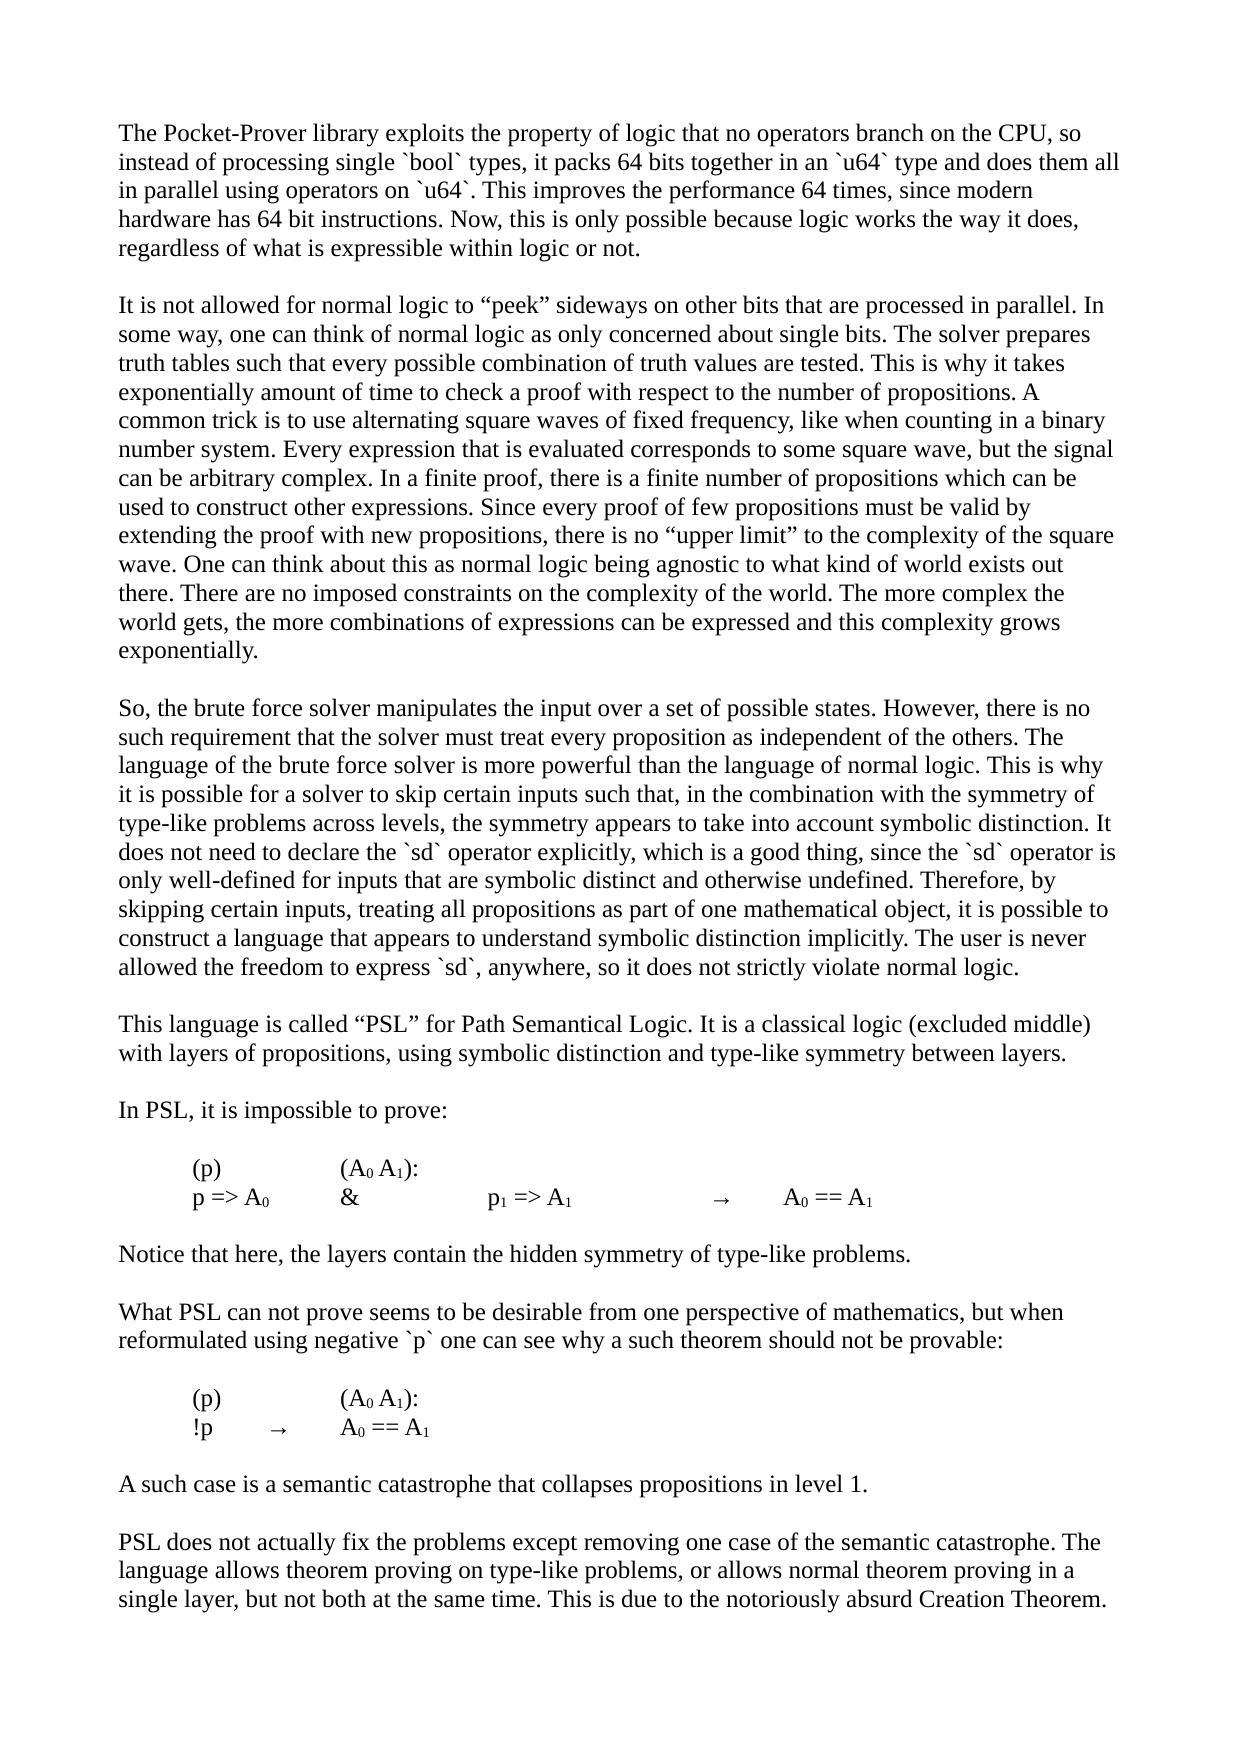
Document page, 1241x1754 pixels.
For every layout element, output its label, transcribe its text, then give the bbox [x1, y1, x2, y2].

text PSL does not actually fix the problems except removing one case of the semantic catastrophe. The language allows theorem proving on type-like problems, or allows normal theorem proving in a single layer, but not both at the same time. This is due to the notoriously absurd Creation Theorem. [118, 1527, 1122, 1613]
text The Pocket-Prover library exploits the property of logic that no operators branch on the CPU, so instead of processing single `bool` types, it packs 64 bits together in an `u64` type and does them all in parallel using operators on `u64`. This improves the performance 64 times, since modern hardware has 64 bit instructions. Now, this is only possible because logic works the way it does, regardless of what is expressible within logic or not. [118, 118, 1122, 262]
text What PSL can not prove seems to be desirable from one perspective of mathematics, but when reformulated using negative `p` one can see why a such theorem should not be provable: [118, 1297, 1122, 1354]
text (p) (A0 A1): [118, 1383, 1122, 1412]
text So, the brute force solver manipulates the input over a set of possible states. However, there is no such requirement that the solver must treat every proposition as independent of the others. The language of the brute force solver is more powerful than the language of normal logic. This is why it is possible for a solver to skip certain inputs such that, in the combination with the symmetry of type-like problems across levels, the symmetry appears to take into account symbolic distinction. It does not need to declare the `sd` operator explicitly, which is a good thing, since the `sd` operator is only well-defined for inputs that are symbolic distinct and otherwise undefined. Therefore, by skipping certain inputs, treating all propositions as part of one mathematical object, it is possible to construct a language that appears to understand symbolic distinction implicitly. The user is never allowed the freedom to express `sd`, anywhere, so it does not strictly violate normal logic. [118, 693, 1122, 981]
text A such case is a semantic catastrophe that collapses propositions in level 1. [118, 1469, 1122, 1498]
text This language is called “PSL” for Path Semantical Logic. It is a classical logic (excluded middle) with layers of propositions, using symbolic distinction and type-like symmetry between layers. [118, 1009, 1122, 1067]
text It is not allowed for normal logic to “peek” sideways on other bits that are processed in parallel. In some way, one can think of normal logic as only concerned about single bits. The solver prepares truth tables such that every possible combination of truth values are tested. This is why it takes exponentially amount of time to check a proof with respect to the number of propositions. A common trick is to use alternating square waves of fixed frequency, like when counting in a binary number system. Every expression that is evaluated corresponds to some square wave, but the signal can be arbitrary complex. In a finite proof, there is a finite number of propositions which can be used to construct other expressions. Since every proof of few propositions must be valid by extending the proof with new propositions, there is no “upper limit” to the complexity of the square wave. One can think about this as normal logic being agnostic to what kind of world exists out there. There are no imposed constraints on the complexity of the world. The more complex the world gets, the more combinations of expressions can be expressed and this complexity grows exponentially. [118, 291, 1122, 664]
text Notice that here, the layers contain the hidden symmetry of type-like problems. [118, 1239, 1122, 1268]
text !p → A0 == A1 [118, 1412, 1122, 1441]
text (p) (A0 A1): [118, 1153, 1122, 1182]
text p => A0 & p1 => A1 → A0 == A1 [118, 1182, 1122, 1211]
text In PSL, it is impossible to prove: [118, 1096, 1122, 1124]
